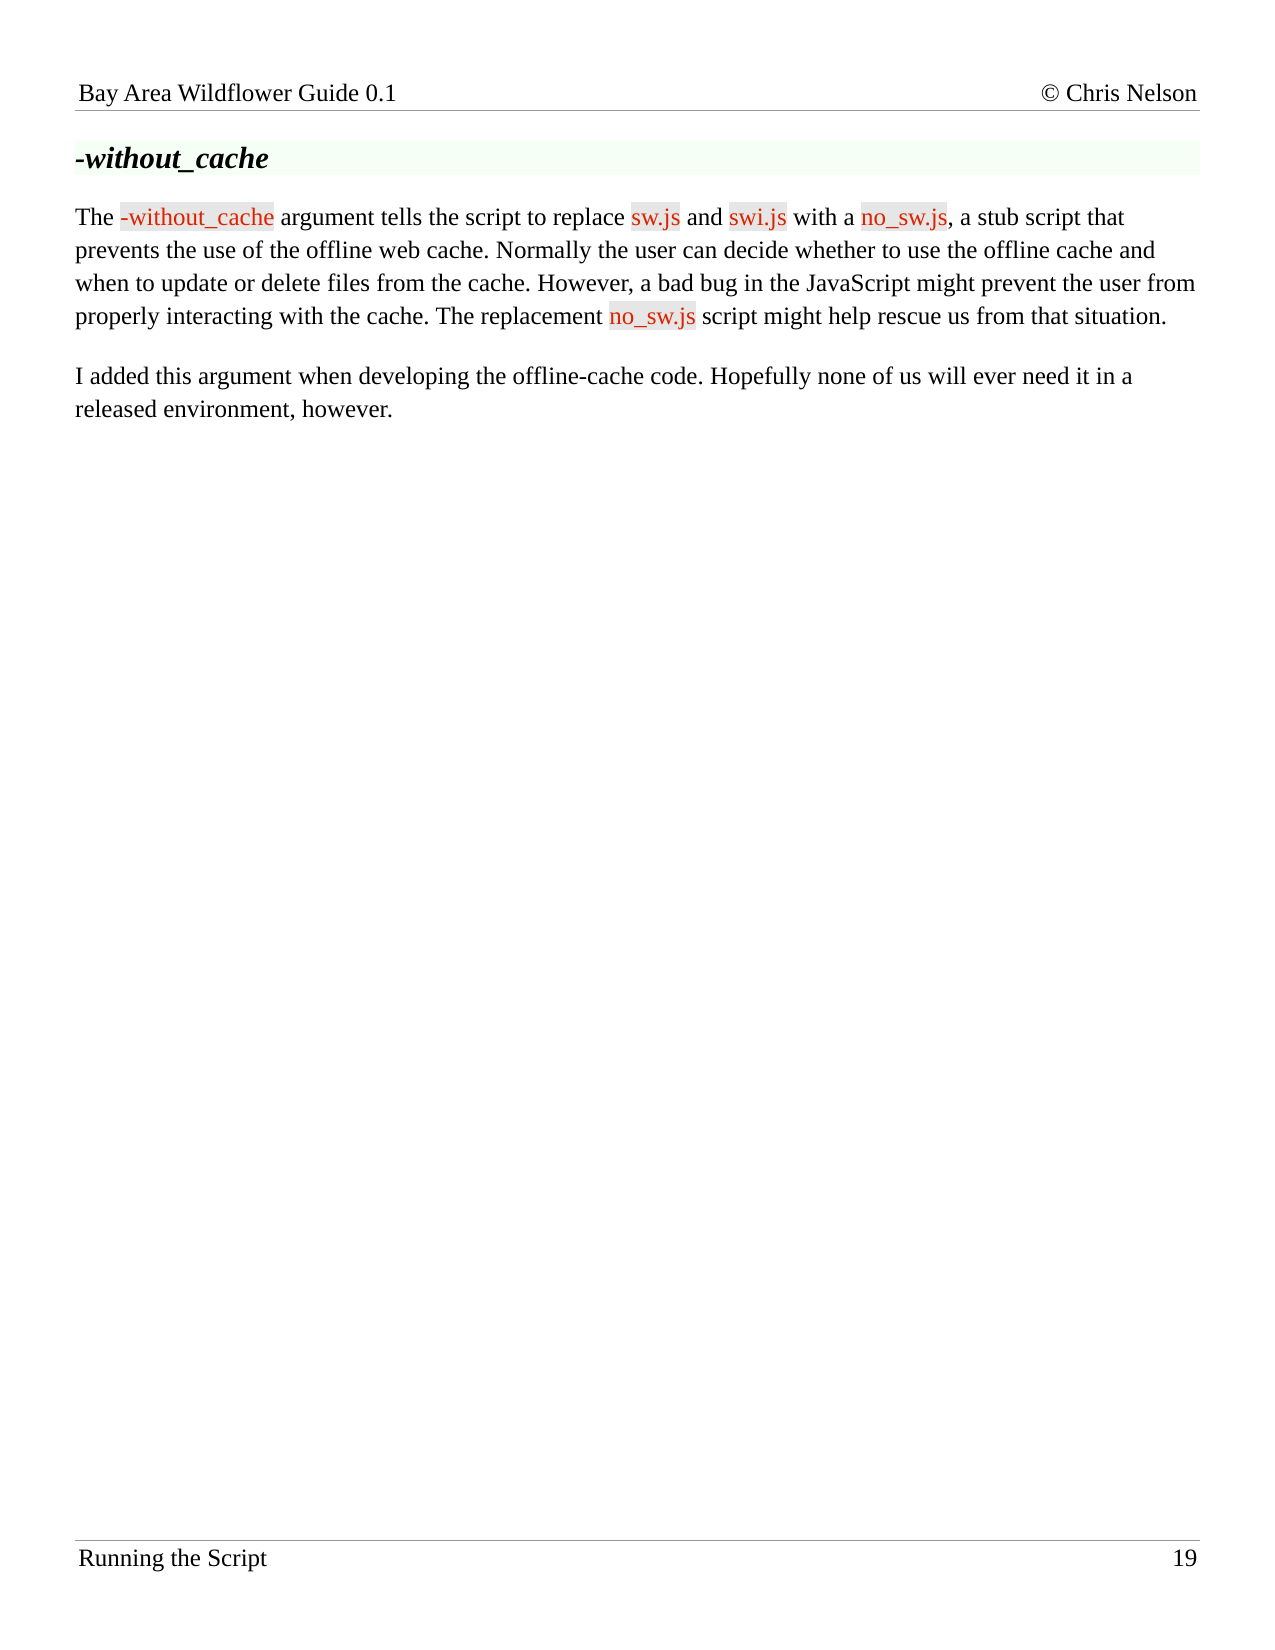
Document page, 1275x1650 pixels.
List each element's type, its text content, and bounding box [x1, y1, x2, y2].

text I added this argument when developing the offline-cache code. Hopefully none of us will ever need it in a released environment, however. [75, 361, 1200, 423]
subtitle -without_cache [75, 140, 1200, 175]
text The -without_cache argument tells the script to replace sw.js and swi.js with a no_sw.js, a stub script that prevents the use of the offline web cache. Normally the user can decide whether to use the offline cache and when to update or delete files from the cache. However, a bad bug in the JavaScript might prevent the user from properly interacting with the cache. The replacement no_sw.js script might help rescue us from that situation. [75, 202, 1200, 330]
